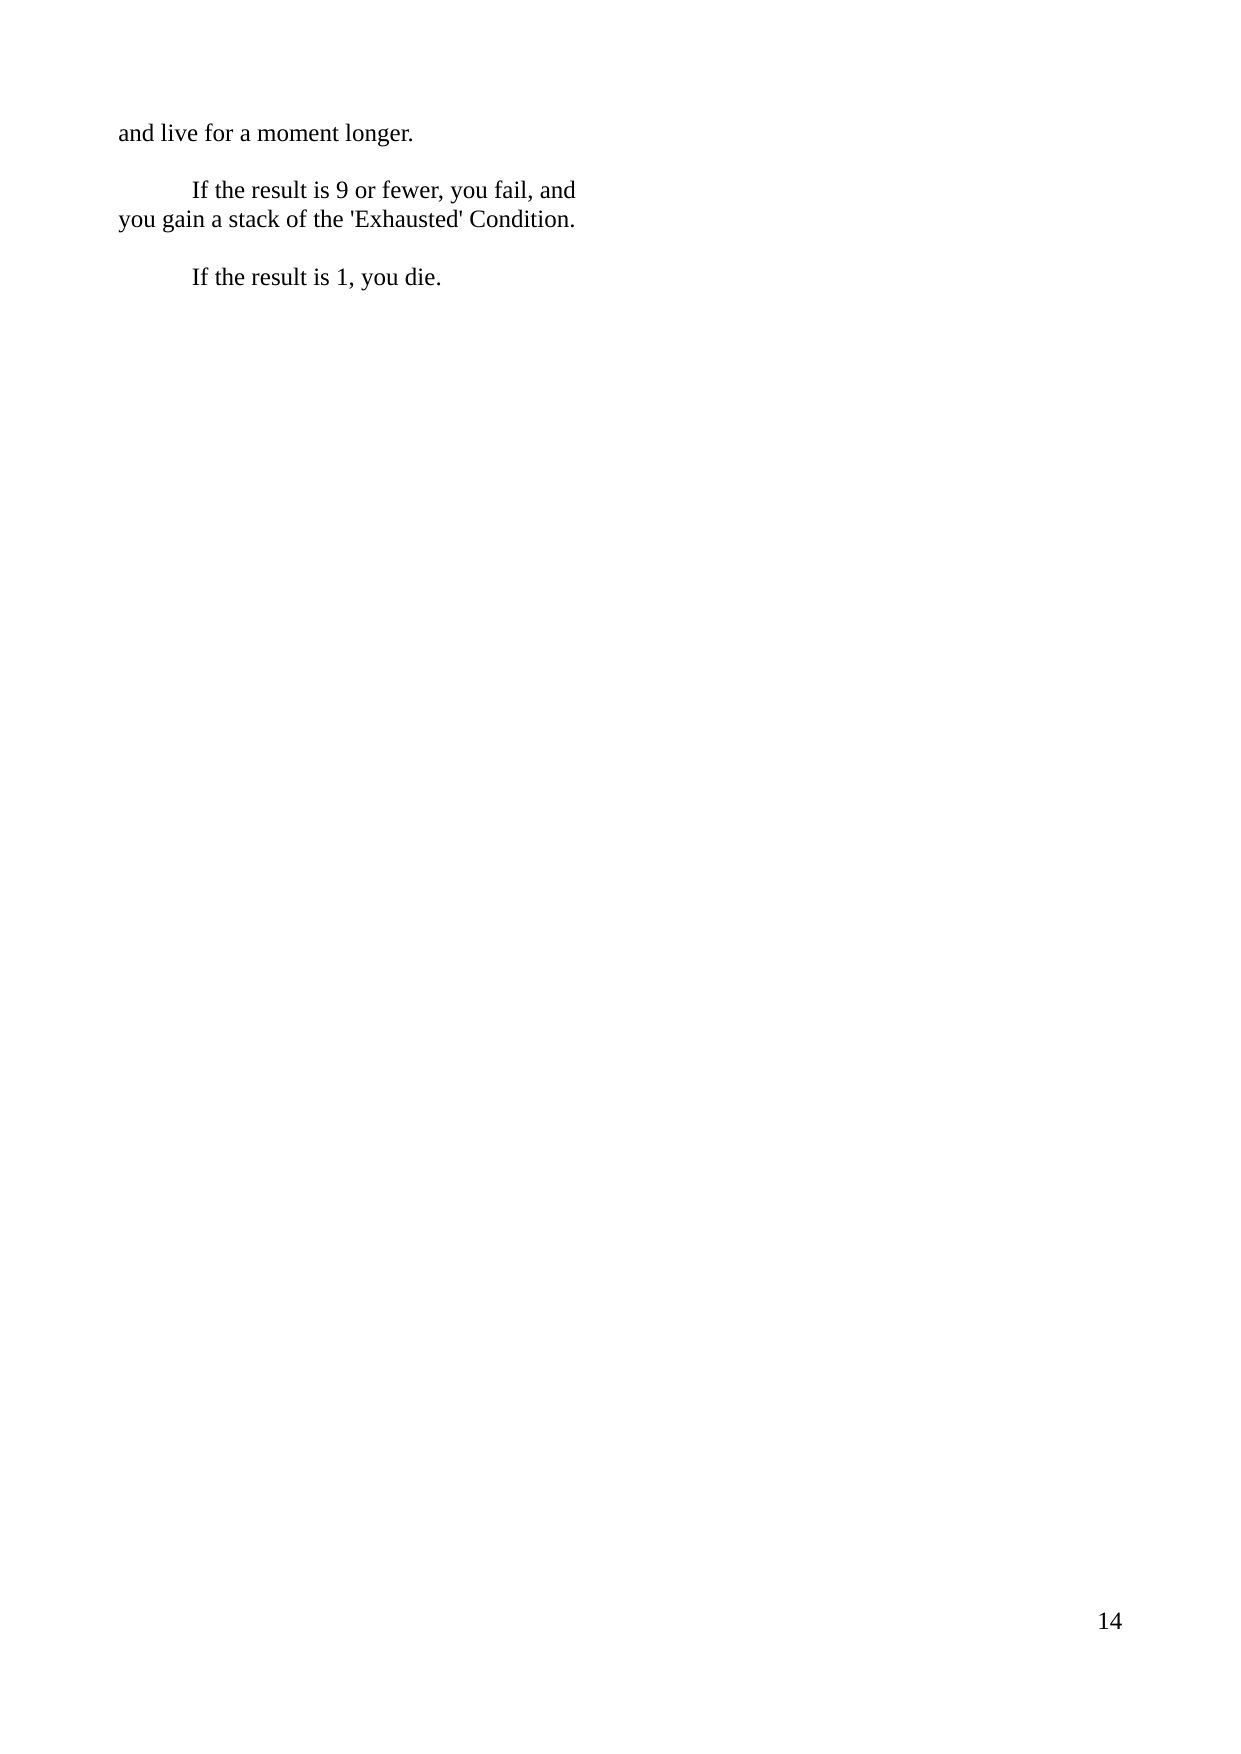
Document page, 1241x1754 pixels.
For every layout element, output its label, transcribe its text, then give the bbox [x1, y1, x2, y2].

text and live for a moment longer. If the result is 9 or fewer, you fail, and you gain a stack of the 'Exhausted' Condition. If the result is 1, you die. [118, 118, 605, 291]
